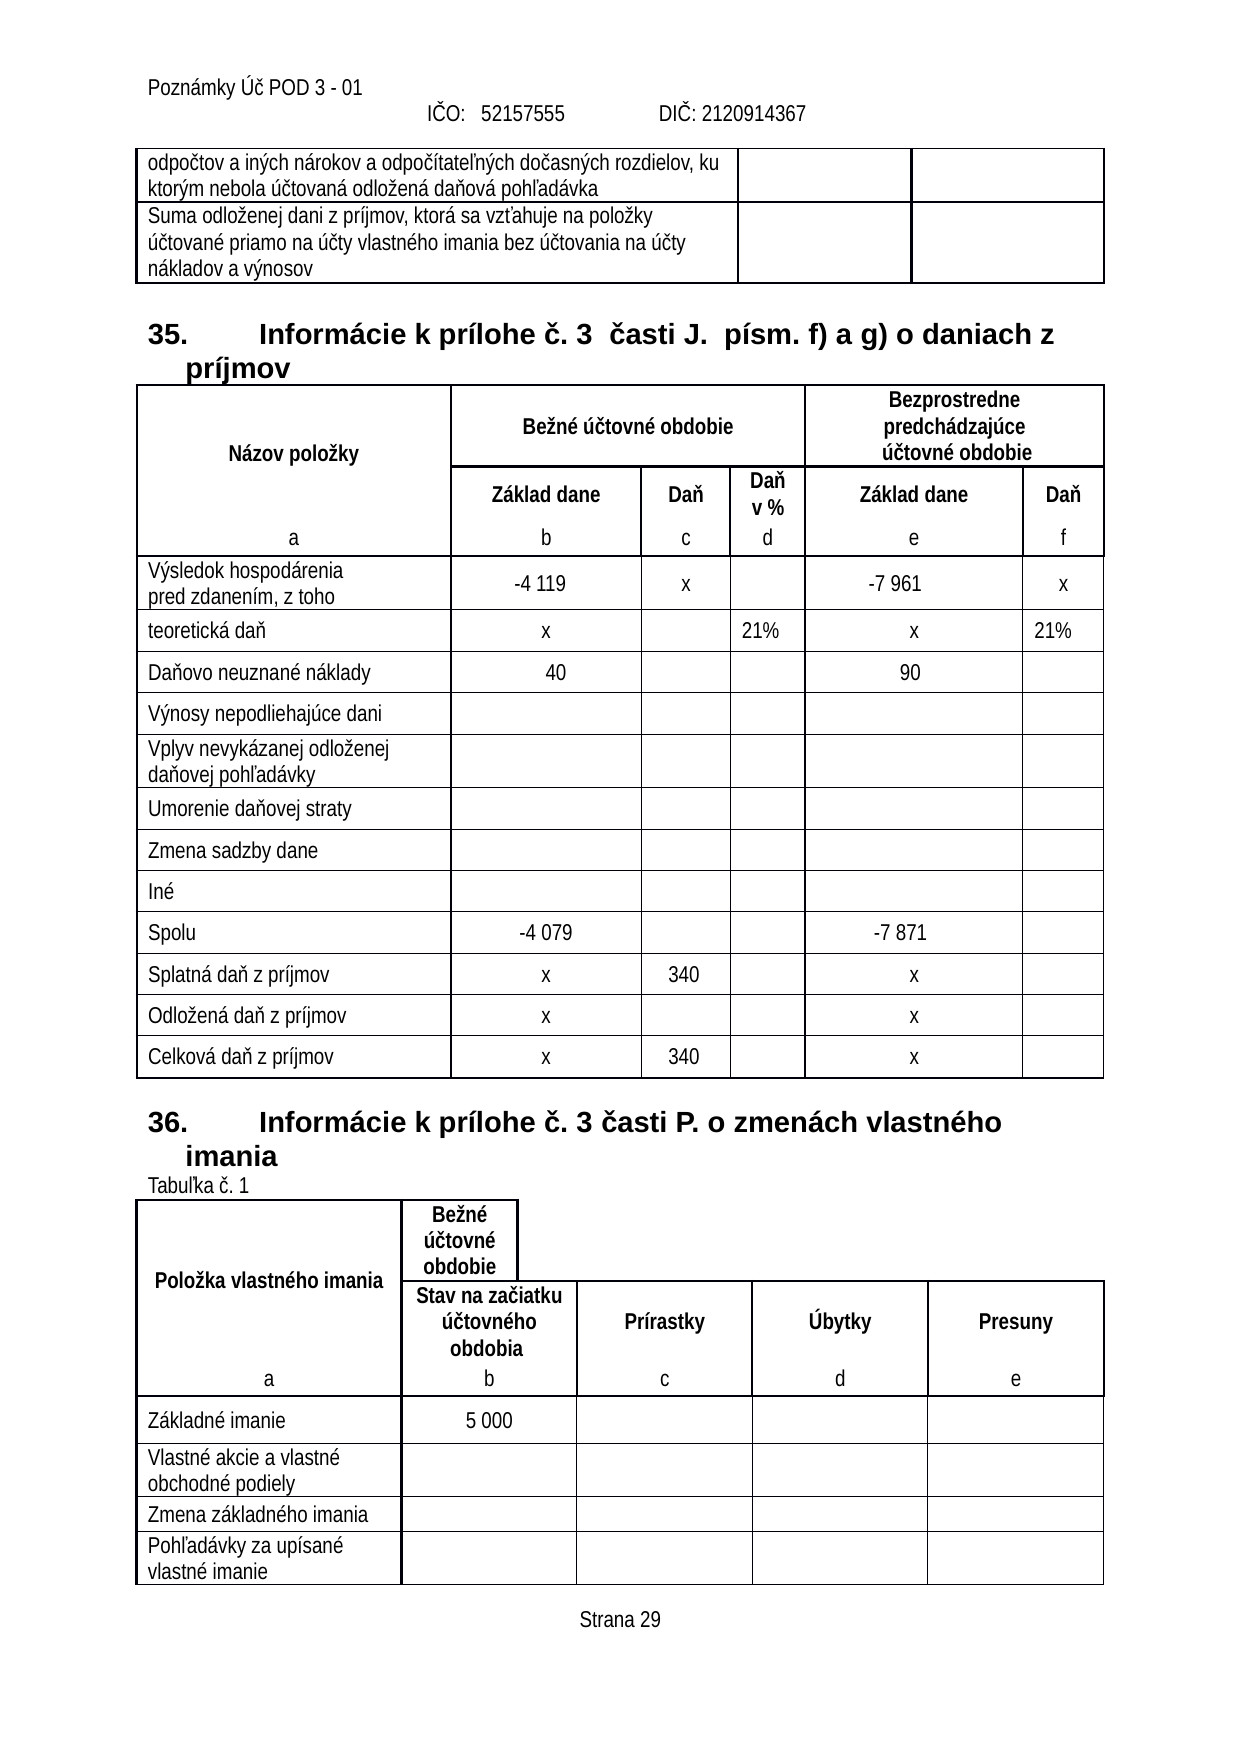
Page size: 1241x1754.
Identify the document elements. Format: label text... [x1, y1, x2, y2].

table_cell [731, 1036, 804, 1077]
table_cell [731, 652, 804, 692]
table_cell b [403, 1361, 576, 1395]
table_cell 340 [642, 1036, 730, 1077]
table_cell [928, 1532, 1103, 1584]
table_cell [753, 1444, 927, 1496]
table_cell [1023, 830, 1103, 870]
list Informácie k prílohe č. 3 časti J. písm. f) a g) o daniach z príjmov [148, 317, 1092, 384]
table_header Položka vlastného imania [138, 1201, 400, 1361]
table_cell [642, 652, 730, 692]
table_header Bezprostredne predchádzajúce účtovné obdobie [806, 386, 1103, 465]
table_cell 21% [731, 610, 804, 651]
table_header Bežné účtovné obdobie [403, 1201, 516, 1280]
table_cell Základ dane [806, 468, 1022, 520]
table_cell x [806, 954, 1022, 994]
table_cell c [578, 1361, 751, 1395]
table_cell a [138, 520, 450, 554]
table_cell a [138, 1361, 400, 1395]
table_cell [928, 1444, 1103, 1496]
list Informácie k prílohe č. 3 časti P. o zmenách vlastného imania [148, 1105, 1092, 1172]
table_cell e [806, 520, 1022, 554]
table_cell [806, 693, 1022, 733]
table_cell x [452, 1036, 641, 1077]
table_cell x [806, 1036, 1022, 1077]
table_cell Spolu [138, 912, 450, 953]
table_cell 90 [806, 652, 1022, 692]
table_cell d [731, 520, 804, 554]
table_cell [577, 1532, 752, 1584]
table_cell [642, 871, 730, 911]
table_cell [739, 203, 910, 282]
table_cell [642, 610, 730, 651]
table_cell [753, 1497, 927, 1531]
table_cell c [642, 520, 729, 554]
table_cell [1023, 995, 1103, 1035]
table_cell 5 000 [403, 1397, 576, 1442]
table_cell teoretická daň [138, 610, 450, 651]
table_cell Daň v % [731, 468, 804, 520]
table_cell f [1024, 520, 1103, 554]
table_cell x [452, 954, 641, 994]
table_cell [1023, 871, 1103, 911]
table_header Názov položky [138, 386, 450, 520]
table_cell [452, 735, 641, 787]
table_cell Vplyv nevykázanej odloženej daňovej pohľadávky [138, 735, 450, 787]
table_cell Pohľadávky za upísané vlastné imanie [138, 1532, 400, 1584]
table_cell Odložená daň z príjmov [138, 995, 450, 1035]
table_cell [1023, 1036, 1103, 1077]
table_cell [403, 1444, 576, 1496]
table_cell x [806, 610, 1022, 651]
table_cell x [806, 995, 1022, 1035]
table_cell [452, 788, 641, 828]
table_cell [642, 830, 730, 870]
table_cell [913, 203, 1103, 282]
table_cell -7 961 [806, 557, 1022, 609]
table_cell [642, 735, 730, 787]
table_cell [1023, 788, 1103, 828]
table_cell d [753, 1361, 927, 1395]
table_cell 40 [452, 652, 641, 692]
table_cell [1023, 912, 1103, 953]
table_cell odpočtov a iných nárokov a odpočítateľných dočasných rozdielov, ku ktorým nebola účtovaná odložená daňová pohľadávka [138, 149, 737, 201]
table_cell -4 079 [452, 912, 641, 953]
table_cell -7 871 [806, 912, 1022, 953]
table_cell [806, 735, 1022, 787]
table_cell [806, 871, 1022, 911]
table_cell Úbytky [753, 1282, 927, 1361]
table_cell [577, 1444, 752, 1496]
table_cell Daňovo neuznané náklady [138, 652, 450, 692]
table_cell [731, 788, 804, 828]
table_cell 21% [1023, 610, 1103, 651]
table_cell [577, 1497, 752, 1531]
table_cell Daň [1024, 468, 1103, 520]
table_cell Celková daň z príjmov [138, 1036, 450, 1077]
table_cell [731, 912, 804, 953]
table_cell [452, 871, 641, 911]
table_cell Základ dane [452, 468, 640, 520]
table_cell [928, 1397, 1103, 1442]
text Tabuľka č. 1 [148, 1172, 1092, 1198]
table_cell [731, 830, 804, 870]
table_cell Základné imanie [138, 1397, 400, 1442]
table_cell Výnosy nepodliehajúce dani [138, 693, 450, 733]
table_cell x [452, 995, 641, 1035]
table_cell [731, 954, 804, 994]
table_cell -4 119 [452, 557, 641, 609]
table_cell [1023, 652, 1103, 692]
table_cell [753, 1397, 927, 1442]
table_header Bežné účtovné obdobie [452, 386, 804, 465]
table_cell [1023, 954, 1103, 994]
table_cell [642, 788, 730, 828]
table_cell Iné [138, 871, 450, 911]
table_cell 340 [642, 954, 730, 994]
table_cell Zmena sadzby dane [138, 830, 450, 870]
table_cell [806, 830, 1022, 870]
table_cell Vlastné akcie a vlastné obchodné podiely [138, 1444, 400, 1496]
table_cell [731, 735, 804, 787]
table_cell Daň [642, 468, 729, 520]
table_cell [753, 1532, 927, 1584]
table_cell [642, 995, 730, 1035]
table_cell [731, 995, 804, 1035]
table_cell x [452, 610, 641, 651]
table_cell Suma odloženej dani z príjmov, ktorá sa vzťahuje na položky účtované priamo na účty vlastného imania bez účtovania na účty nákladov a výnosov [138, 203, 737, 282]
table_cell Zmena základného imania [138, 1497, 400, 1531]
table_cell [403, 1497, 576, 1531]
table_cell [806, 788, 1022, 828]
table_cell [452, 693, 641, 733]
table_cell [1023, 735, 1103, 787]
table_header [519, 1199, 1104, 1280]
table_cell [577, 1397, 752, 1442]
table_cell [642, 693, 730, 733]
table_cell Prírastky [578, 1282, 751, 1361]
table_cell Umorenie daňovej straty [138, 788, 450, 828]
table_cell [731, 871, 804, 911]
table_cell [642, 912, 730, 953]
table_cell [403, 1532, 576, 1584]
table_cell [731, 693, 804, 733]
table_cell Presuny [929, 1282, 1103, 1361]
table_cell b [452, 520, 640, 554]
table_cell Výsledok hospodárenia pred zdanením, z toho [138, 557, 450, 609]
table_cell [1023, 693, 1103, 733]
table_cell Stav na začiatku účtovného obdobia [403, 1282, 576, 1361]
table_cell Splatná daň z príjmov [138, 954, 450, 994]
table_cell [452, 830, 641, 870]
table_cell [731, 557, 804, 609]
table_cell [739, 149, 910, 201]
table_cell [928, 1497, 1103, 1531]
table_cell x [642, 557, 730, 609]
table_cell [913, 149, 1103, 201]
table_cell x [1023, 557, 1103, 609]
table_cell e [929, 1361, 1103, 1395]
